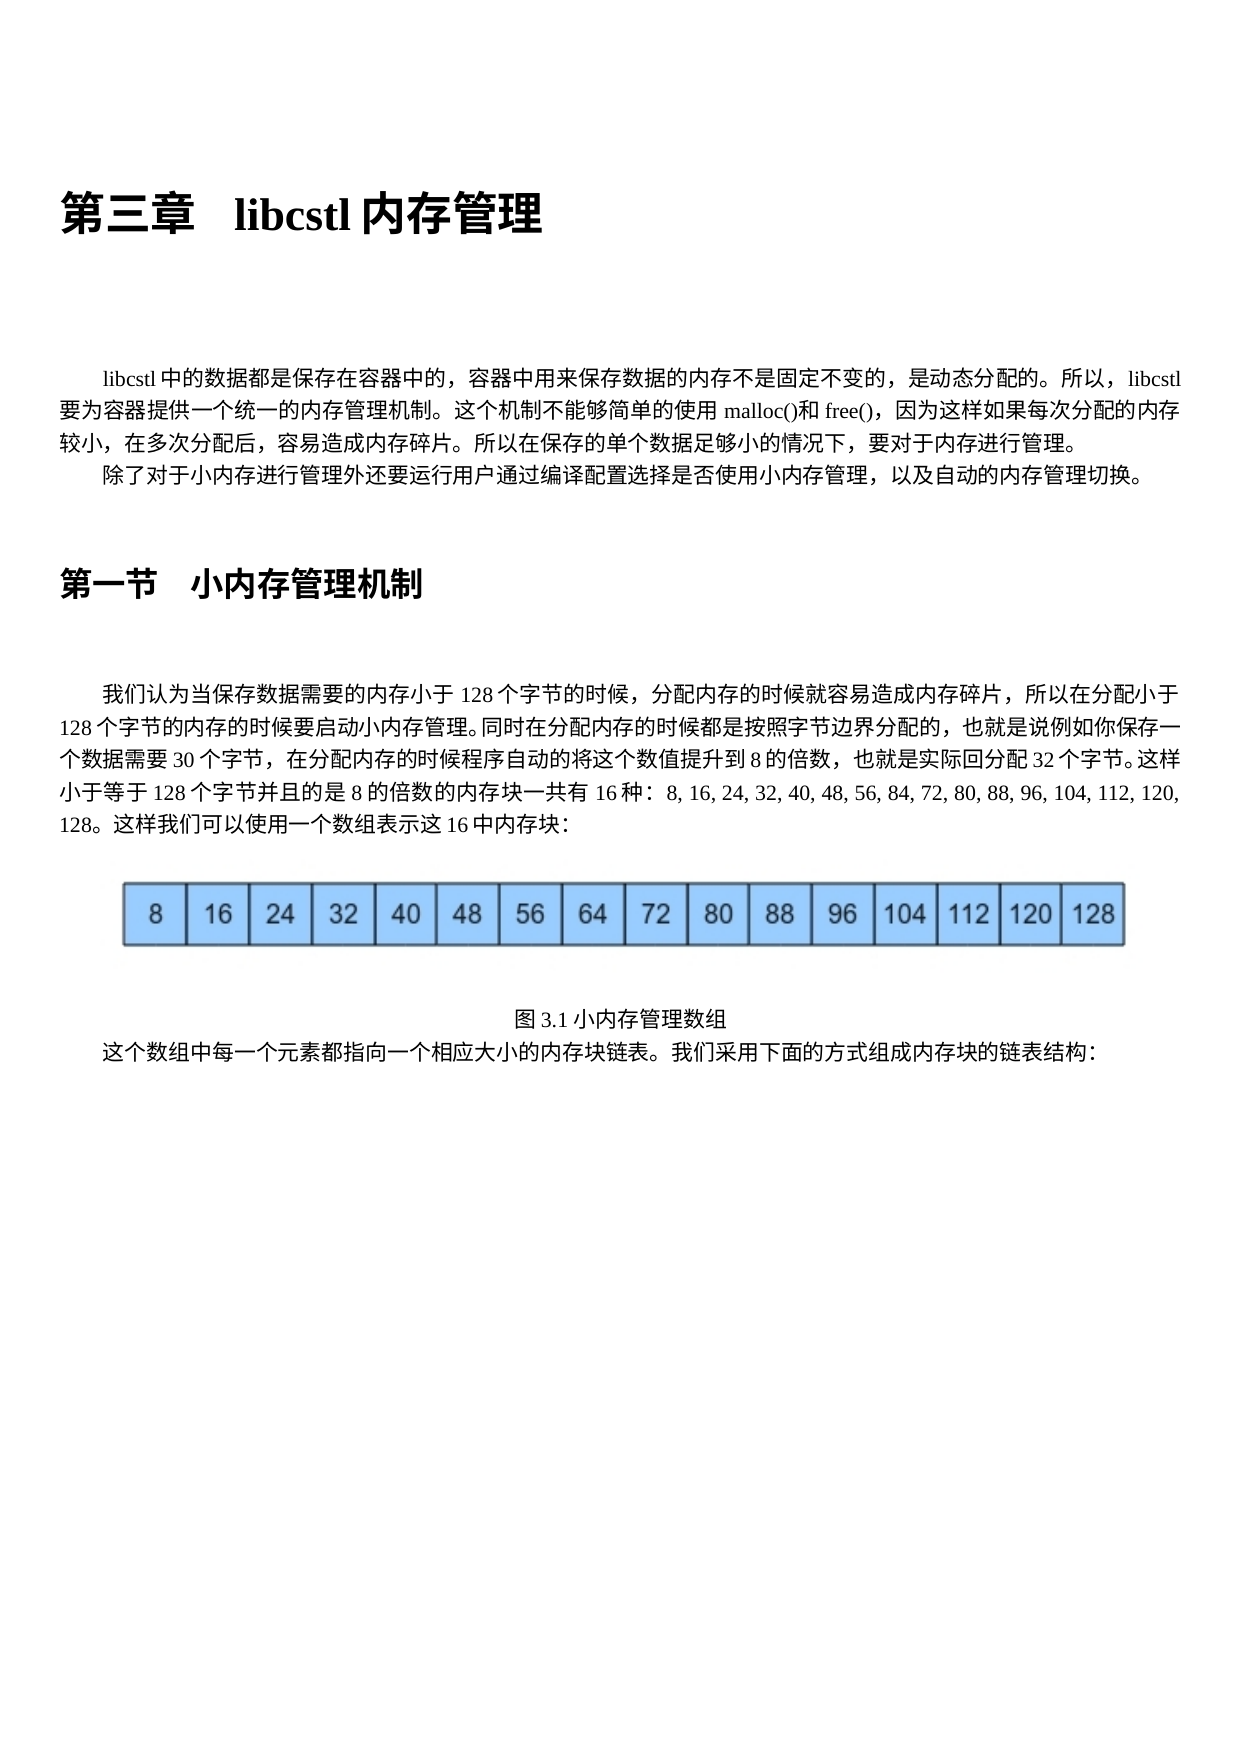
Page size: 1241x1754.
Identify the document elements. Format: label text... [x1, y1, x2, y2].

text 这个数组中每一个元素都指向一个相应大小的内存块链表。我们采用下面的方式组成内存块的链表结构： [59, 1034, 1181, 1067]
picture [58, 839, 1182, 992]
text 我们认为当保存数据需要的内存小于128个字节的时候，分配内存的时候就容易造成内存碎片，所以在分配小于128个字节的内存的时候要启动小内存管理。同时在分配内存的时候都是按照字节边界分配的，也就是说例如你保存一个数据需要30个字节，在分配内存的时候程序自动的将这个数值提升到8的倍数，也就是实际回分配32个字节。这样小于等于128个字节并且的是8的倍数的内存块一共有16种：8, 16, 24, 32, 40, 48, 56, 84, 72, 80, 88, 96, 104, 112, 120, 128。这样我们可以使用一个数组表示这16中内存块： [59, 677, 1181, 839]
subtitle 小内存管理机制 [59, 550, 1181, 615]
subtitle libcstl内存管理 [59, 162, 1181, 259]
text libcstl中的数据都是保存在容器中的，容器中用来保存数据的内存不是固定不变的，是动态分配的。所以，libcstl要为容器提供一个统一的内存管理机制。这个机制不能够简单的使用malloc()和free()，因为这样如果每次分配的内存较小，在多次分配后，容易造成内存碎片。所以在保存的单个数据足够小的情况下，要对于内存进行管理。 [59, 360, 1181, 458]
text 图 3.1 小内存管理数组 [59, 992, 1181, 1034]
text 除了对于小内存进行管理外还要运行用户通过编译配置选择是否使用小内存管理，以及自动的内存管理切换。 [59, 458, 1181, 490]
